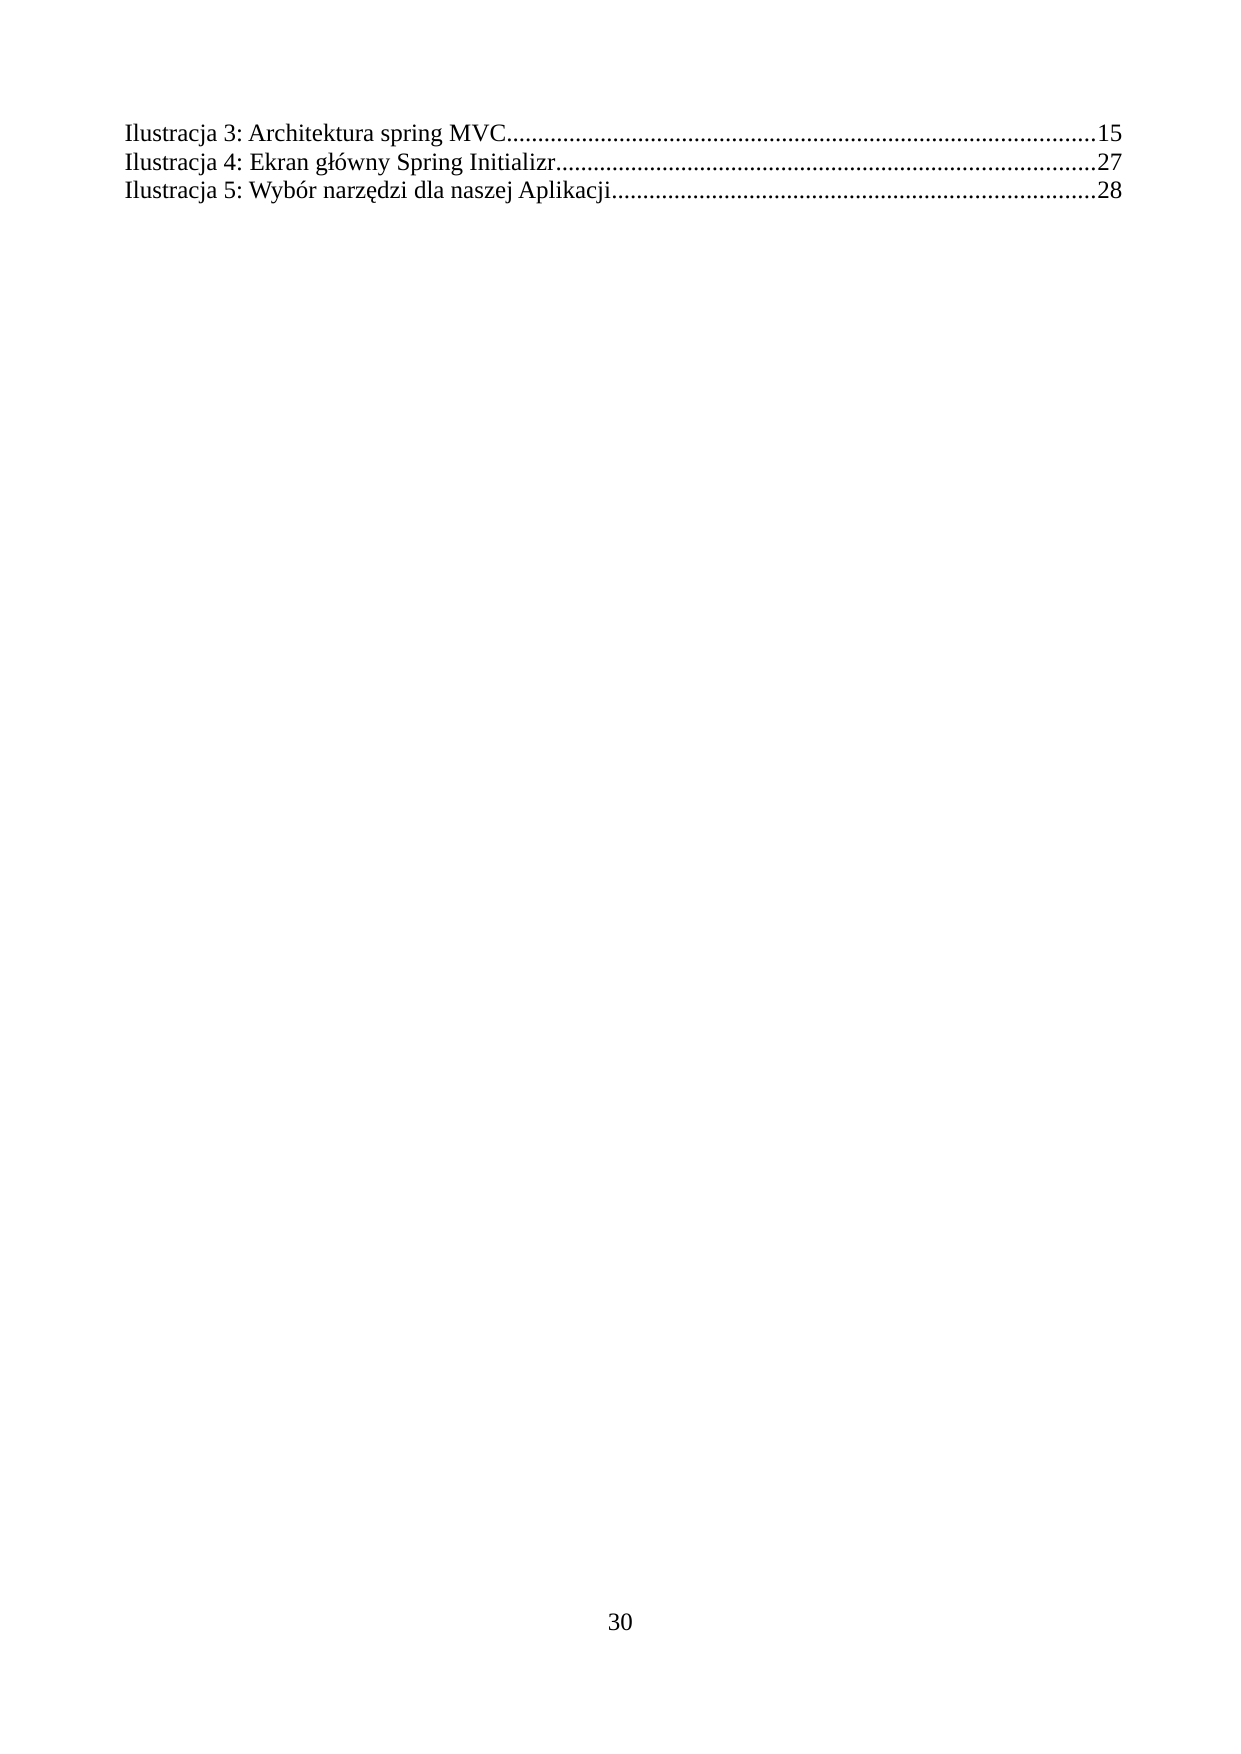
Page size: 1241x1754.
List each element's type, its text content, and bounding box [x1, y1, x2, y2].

text Ilustracja 4: Ekran główny Spring Initializr 27 [118, 147, 1122, 176]
text Ilustracja 3: Architektura spring MVC 15 [118, 118, 1122, 147]
text Ilustracja 5: Wybór narzędzi dla naszej Aplikacji 28 [118, 176, 1122, 204]
